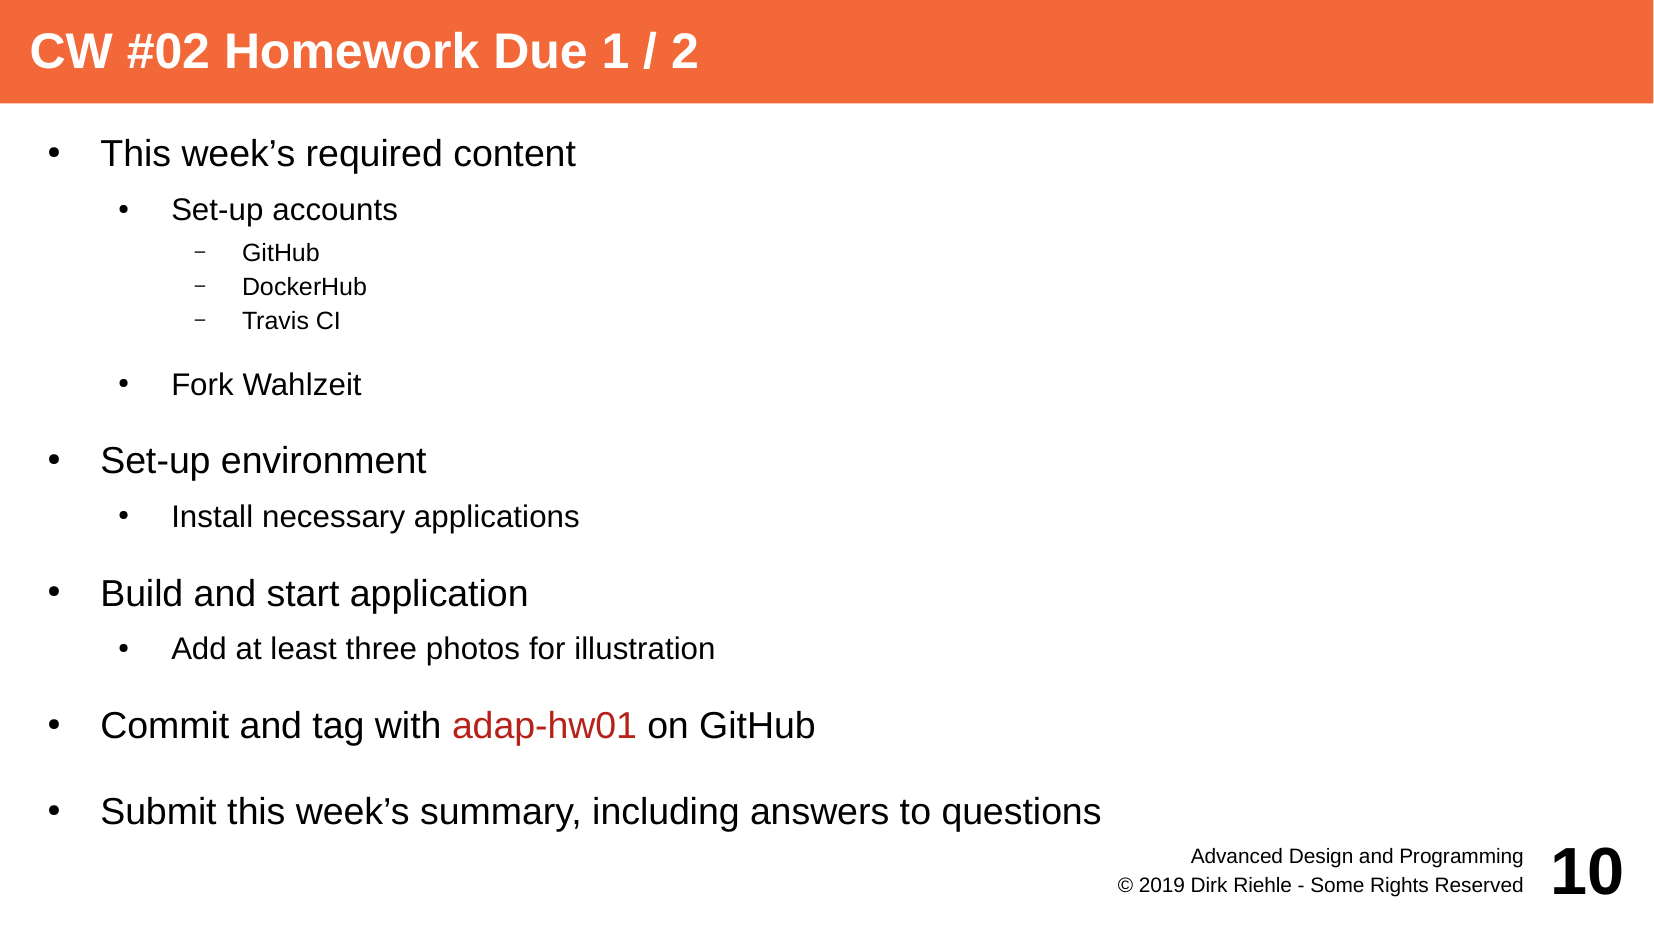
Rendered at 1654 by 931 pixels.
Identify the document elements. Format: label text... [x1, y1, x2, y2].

title CW #02 Homework Due 1 / 2 [0, 0, 1654, 104]
list This week’s required content Set-up accounts GitHub DockerHub Travis CI Fork Wahlzeit Set-up environment Install necessary applications Build and start application Add at least three photos for illustration Commit and tag with adap-hw01 on GitHub Submit this week’s summary, including answers to questions [29, 132, 1625, 813]
